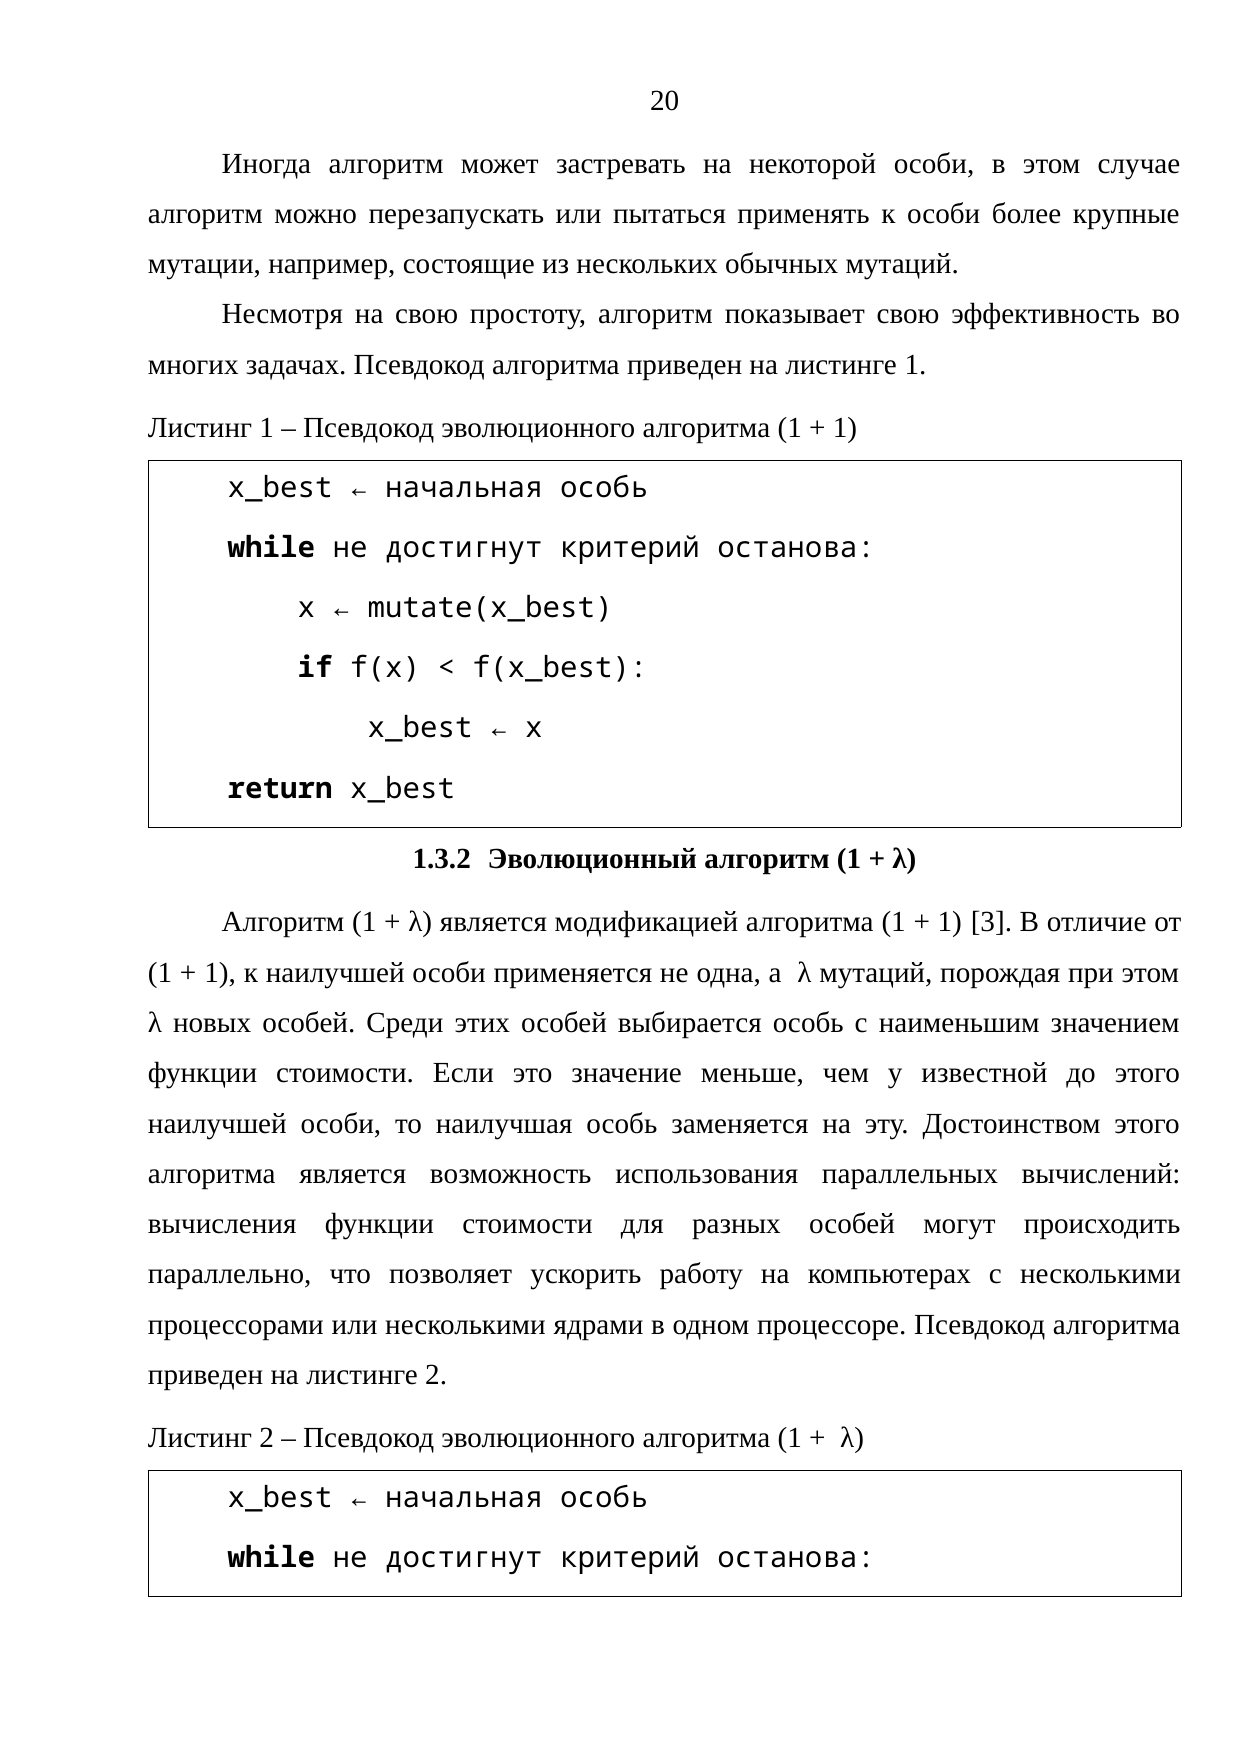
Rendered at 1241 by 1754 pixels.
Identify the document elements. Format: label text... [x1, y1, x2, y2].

text Листинг 2 – Псевдокод эволюционного алгоритма (1 + λ) [148, 1420, 1181, 1454]
table_header x_best ← начальная особь while не достигнут критерий останова: [149, 1471, 1181, 1596]
text Иногда алгоритм может застревать на некоторой особи, в этом случае алгоритм можно перезапускать или пытаться применять к особи более крупные мутации, например, состоящие из нескольких обычных мутаций. [148, 146, 1181, 280]
text Алгоритм (1 + λ) является модификацией алгоритма (1 + 1) [3]. В отличие от (1 + 1), к наилучшей особи применяется не одна, а λ мутаций, порождая при этом λ новых особей. Среди этих особей выбирается особь с наименьшим значением функции стоимости. Если это значение меньше, чем у известной до этого наилучшей особи, то наилучшая особь заменяется на эту. Достоинством этого алгоритма является возможность использования параллельных вычислений: вычисления функции стоимости для разных особей могут происходить параллельно, что позволяет ускорить работу на компьютерах с несколькими процессорами или несколькими ядрами в одном процессоре. Псевдокод алгоритма приведен на листинге 2. [148, 904, 1181, 1391]
text Несмотря на свою простоту, алгоритм показывает свою эффективность во многих задачах. Псевдокод алгоритма приведен на листинге 1. [148, 297, 1181, 381]
subtitle Эволюционный алгоритм (1 + λ) [148, 842, 1181, 875]
text Листинг 1 – Псевдокод эволюционного алгоритма (1 + 1) [148, 410, 1181, 443]
table_header x_best ← начальная особь while не достигнут критерий останова: x ← mutate(x_best) if f(x) < f(x_best): x_best ← x return x_best [149, 461, 1181, 827]
